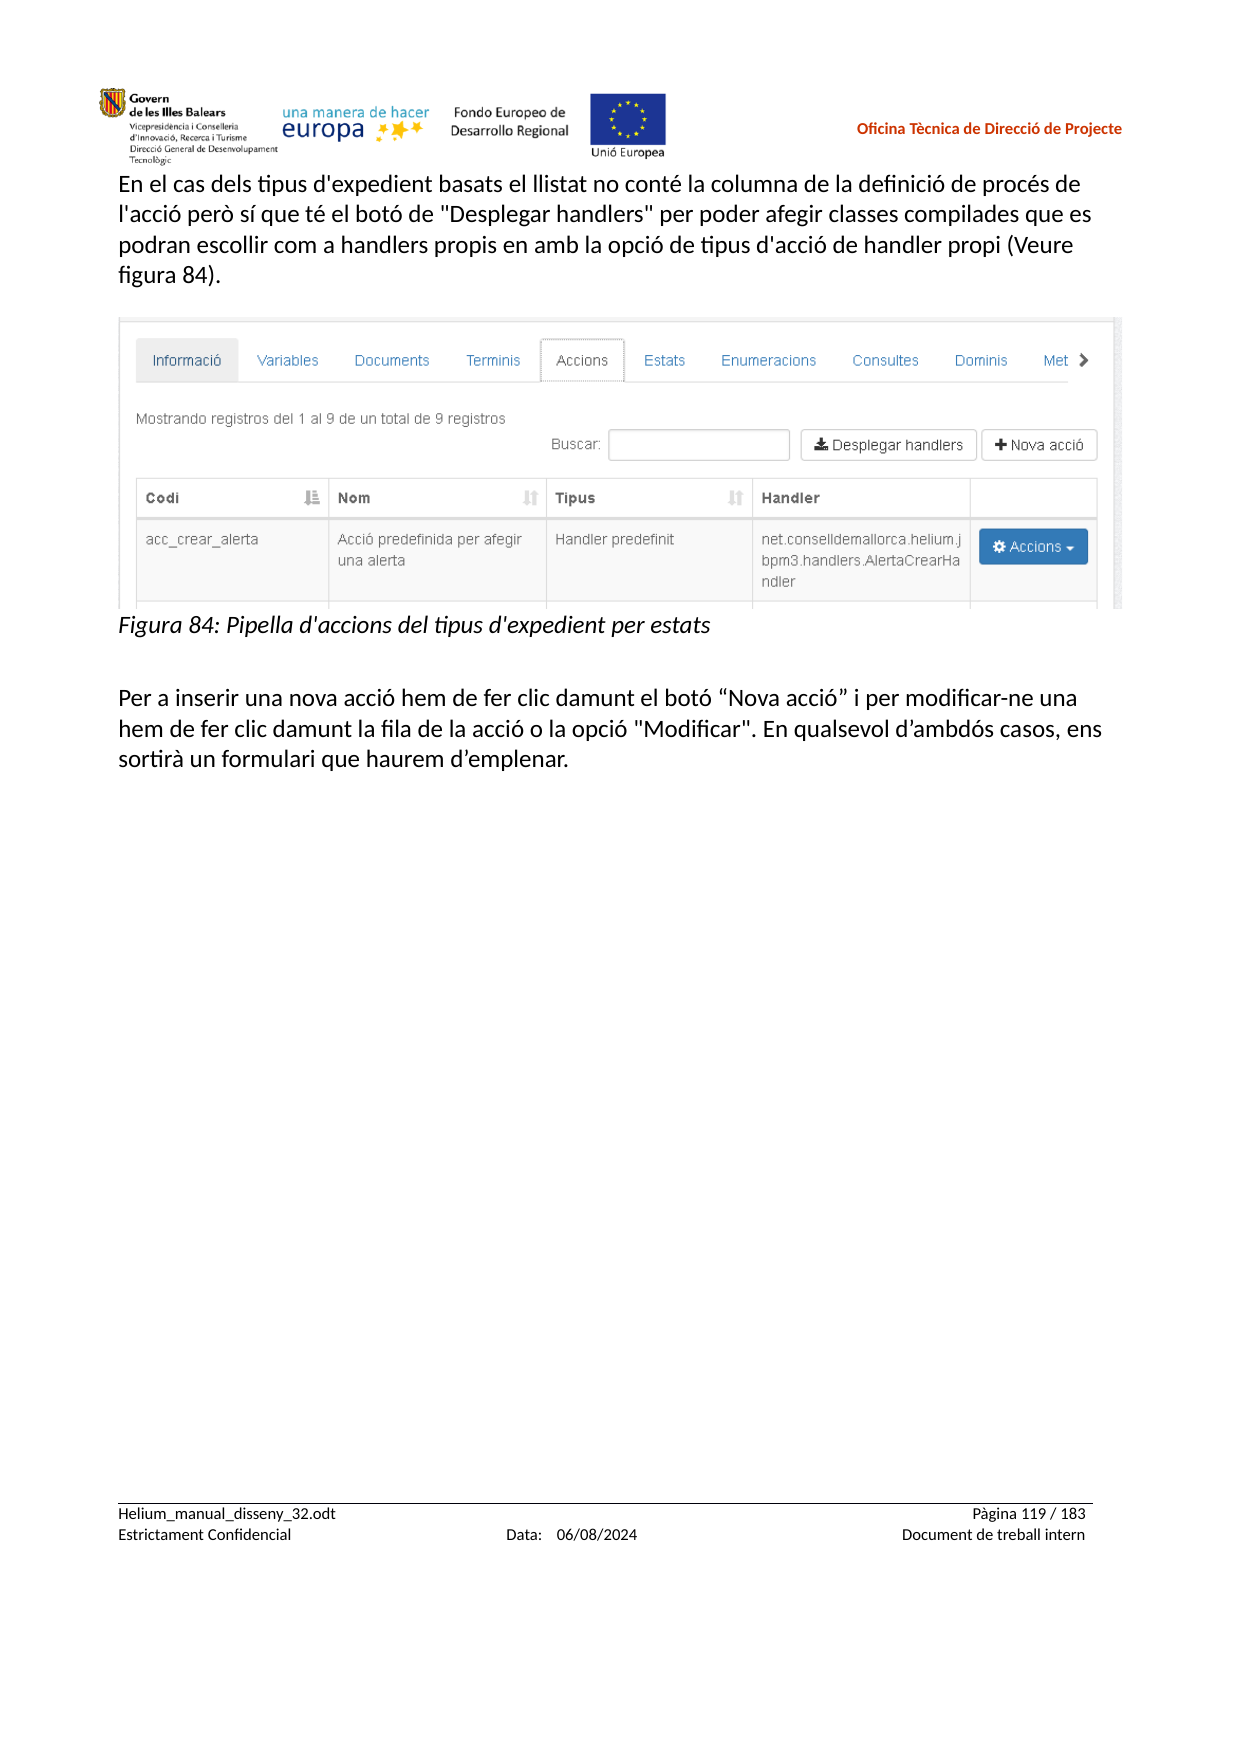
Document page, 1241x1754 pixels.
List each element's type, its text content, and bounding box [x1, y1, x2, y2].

text Per a inserir una nova acció hem de fer clic damunt el botó “Nova acció” i per modificar-ne una hem de fer clic damunt la fila de la acció o la opció "Modificar". En qualsevol d’ambdós casos, ens sortirà un formulari que haurem d’emplenar. [118, 682, 1122, 774]
text En el cas dels tipus d'expedient basats el llistat no conté la columna de la definició de procés de l'acció però sí que té el botó de "Desplegar handlers" per poder afegir classes compilades que es podran escollir com a handlers propis en amb la opció de tipus d'acció de handler propi (Veure figura 84). [118, 168, 1122, 290]
picture [99, 87, 668, 166]
picture [118, 317, 1123, 609]
text Figura 84: Pipella d'accions del tipus d'expedient per estats [118, 609, 1122, 639]
